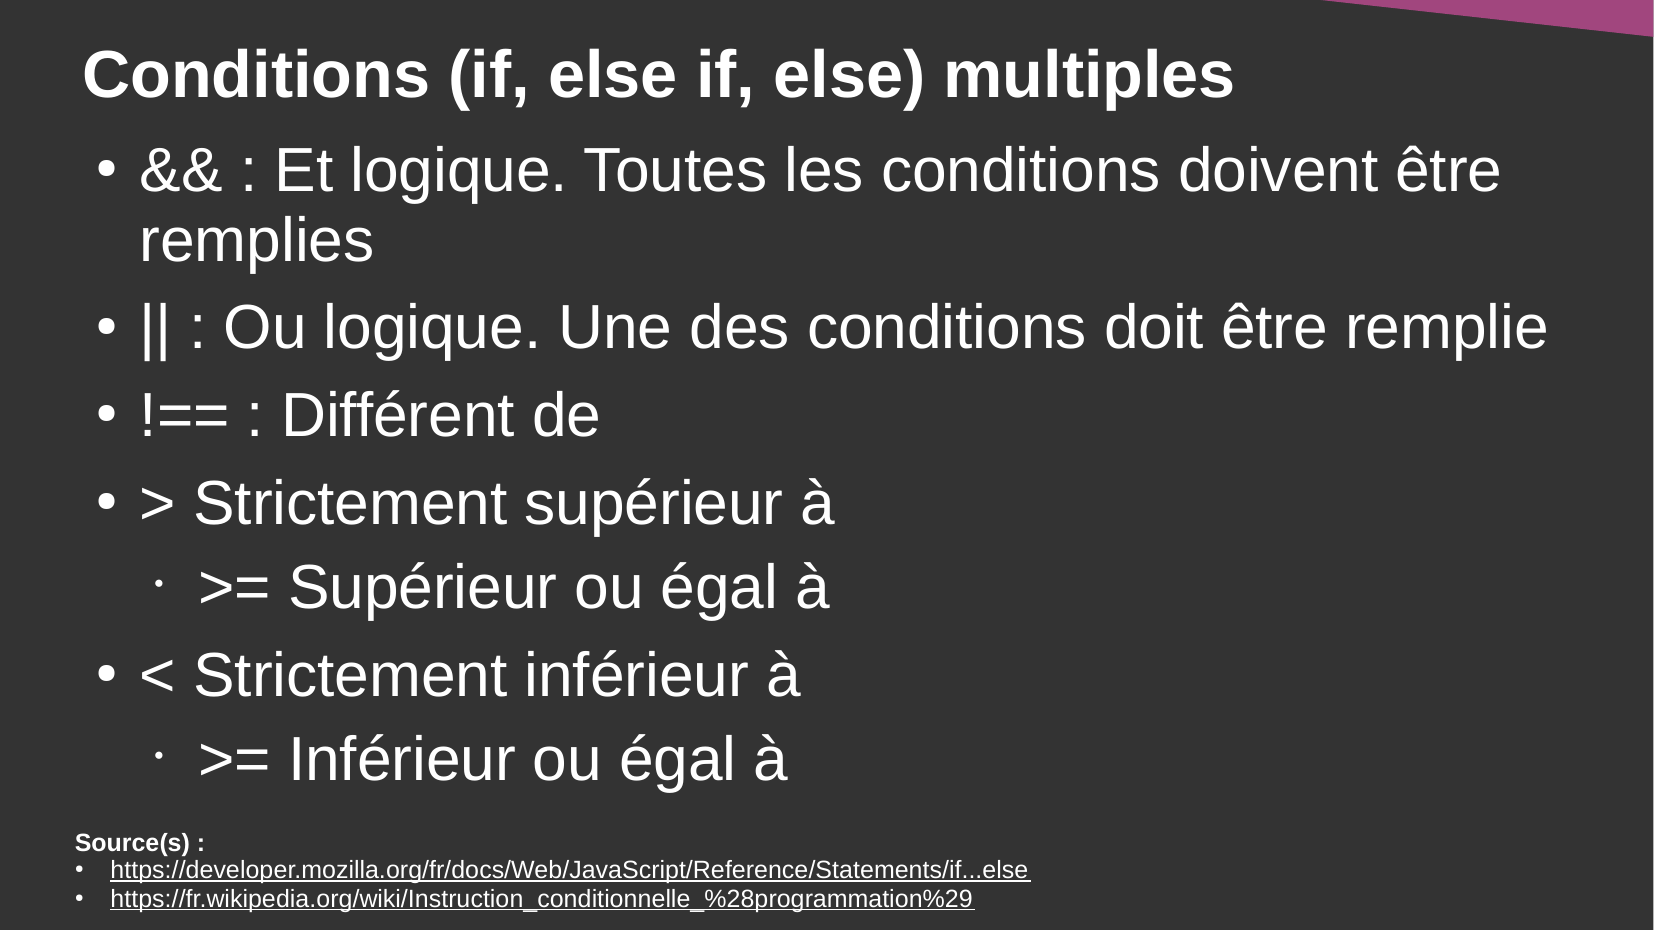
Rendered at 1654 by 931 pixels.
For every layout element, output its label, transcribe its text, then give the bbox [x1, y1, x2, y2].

text_box [1320, 0, 1654, 37]
text_box Source(s) : https://developer.mozilla.org/fr/docs/Web/JavaScript/Reference/Statements/if...else https://fr.wikipedia.org/wiki/Instruction_conditionnelle_%28programmation%29 [60, 820, 1583, 920]
list && : Et logique. Toutes les conditions doivent être remplies || : Ou logique. Une des conditions doit être remplie !== : Différent de > Strictement supérieur à >= Supérieur ou égal à < Strictement inférieur à >= Inférieur ou égal à [80, 135, 1620, 804]
title Conditions (if, else if, else) multiples [82, 37, 1571, 114]
